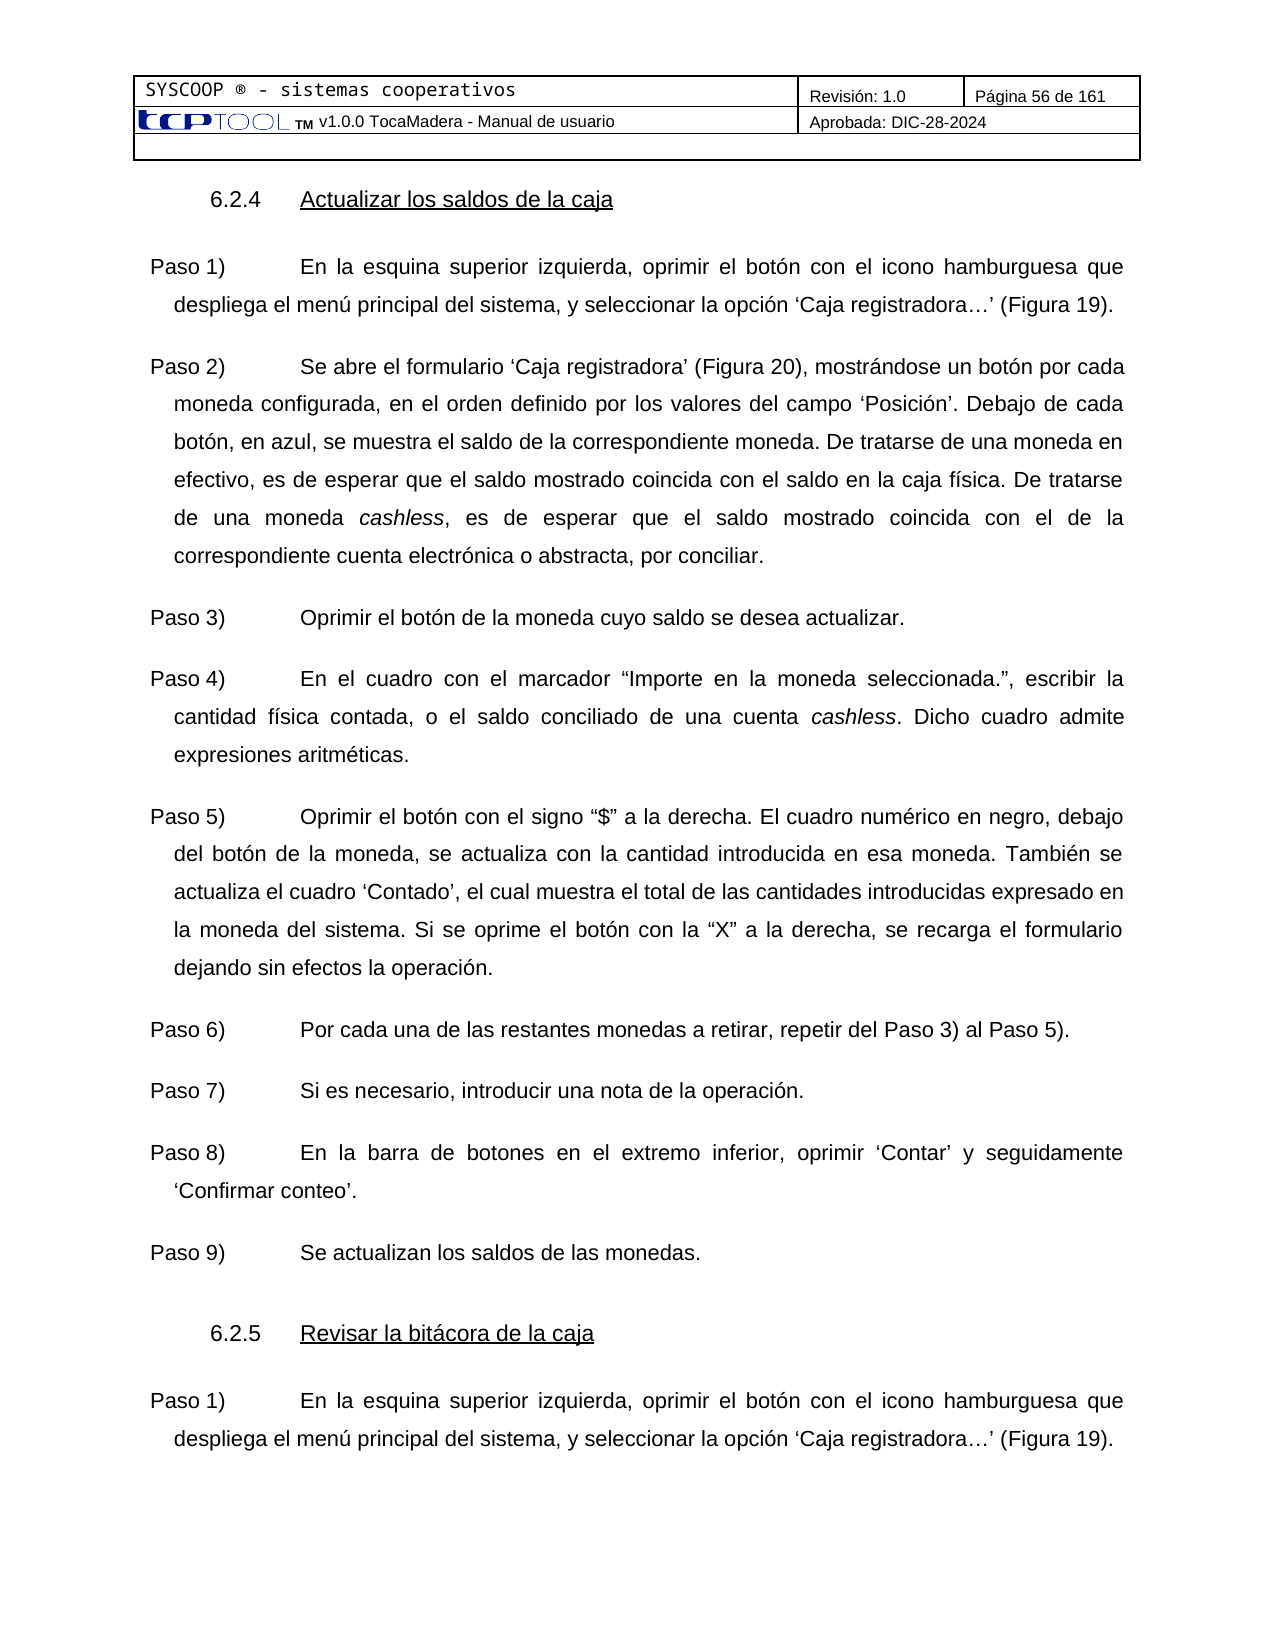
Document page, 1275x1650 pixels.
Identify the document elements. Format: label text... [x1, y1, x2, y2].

list Se actualizan los saldos de las monedas. [150, 1240, 1125, 1265]
list En la esquina superior izquierda, oprimir el botón con el icono hamburguesa que despliega el menú principal del sistema, y seleccionar la opción ‘Caja registradora…’ (Figura 19). [150, 254, 1125, 317]
list En la barra de botones en el extremo inferior, oprimir ‘Contar’ y seguidamente ‘Confirmar conteo’. [150, 1140, 1125, 1203]
list En la esquina superior izquierda, oprimir el botón con el icono hamburguesa que despliega el menú principal del sistema, y seleccionar la opción ‘Caja registradora…’ (Figura 19). [150, 1388, 1125, 1451]
list Si es necesario, introducir una nota de la operación. [150, 1078, 1125, 1103]
list Se abre el formulario ‘Caja registradora’ (Figura 20), mostrándose un botón por cada moneda configurada, en el orden definido por los valores del campo ‘Posición’. Debajo de cada botón, en azul, se muestra el saldo de la correspondiente moneda. De tratarse de una moneda en efectivo, es de esperar que el saldo mostrado coincida con el saldo en la caja física. De tratarse de una moneda cashless, es de esperar que el saldo mostrado coincida con el de la correspondiente cuenta electrónica o abstracta, por conciliar. [150, 353, 1125, 568]
subtitle Revisar la bitácora de la caja [210, 1319, 1125, 1346]
picture [138, 110, 290, 130]
list Oprimir el botón de la moneda cuyo saldo se desea actualizar. [150, 604, 1125, 629]
list En el cuadro con el marcador “Importe en la moneda seleccionada.”, escribir la cantidad física contada, o el saldo conciliado de una cuenta cashless. Dicho cuadro admite expresiones aritméticas. [150, 666, 1125, 767]
list Por cada una de las restantes monedas a retirar, repetir del Paso 3) al Paso 5). [150, 1017, 1125, 1042]
list Oprimir el botón con el signo “$” a la derecha. El cuadro numérico en negro, debajo del botón de la moneda, se actualiza con la cantidad introducida en esa moneda. También se actualiza el cuadro ‘Contado’, el cual muestra el total de las cantidades introducidas expresado en la moneda del sistema. Si se oprime el botón con la “X” a la derecha, se recarga el formulario dejando sin efectos la operación. [150, 803, 1125, 980]
subtitle Actualizar los saldos de la caja [210, 186, 1125, 212]
